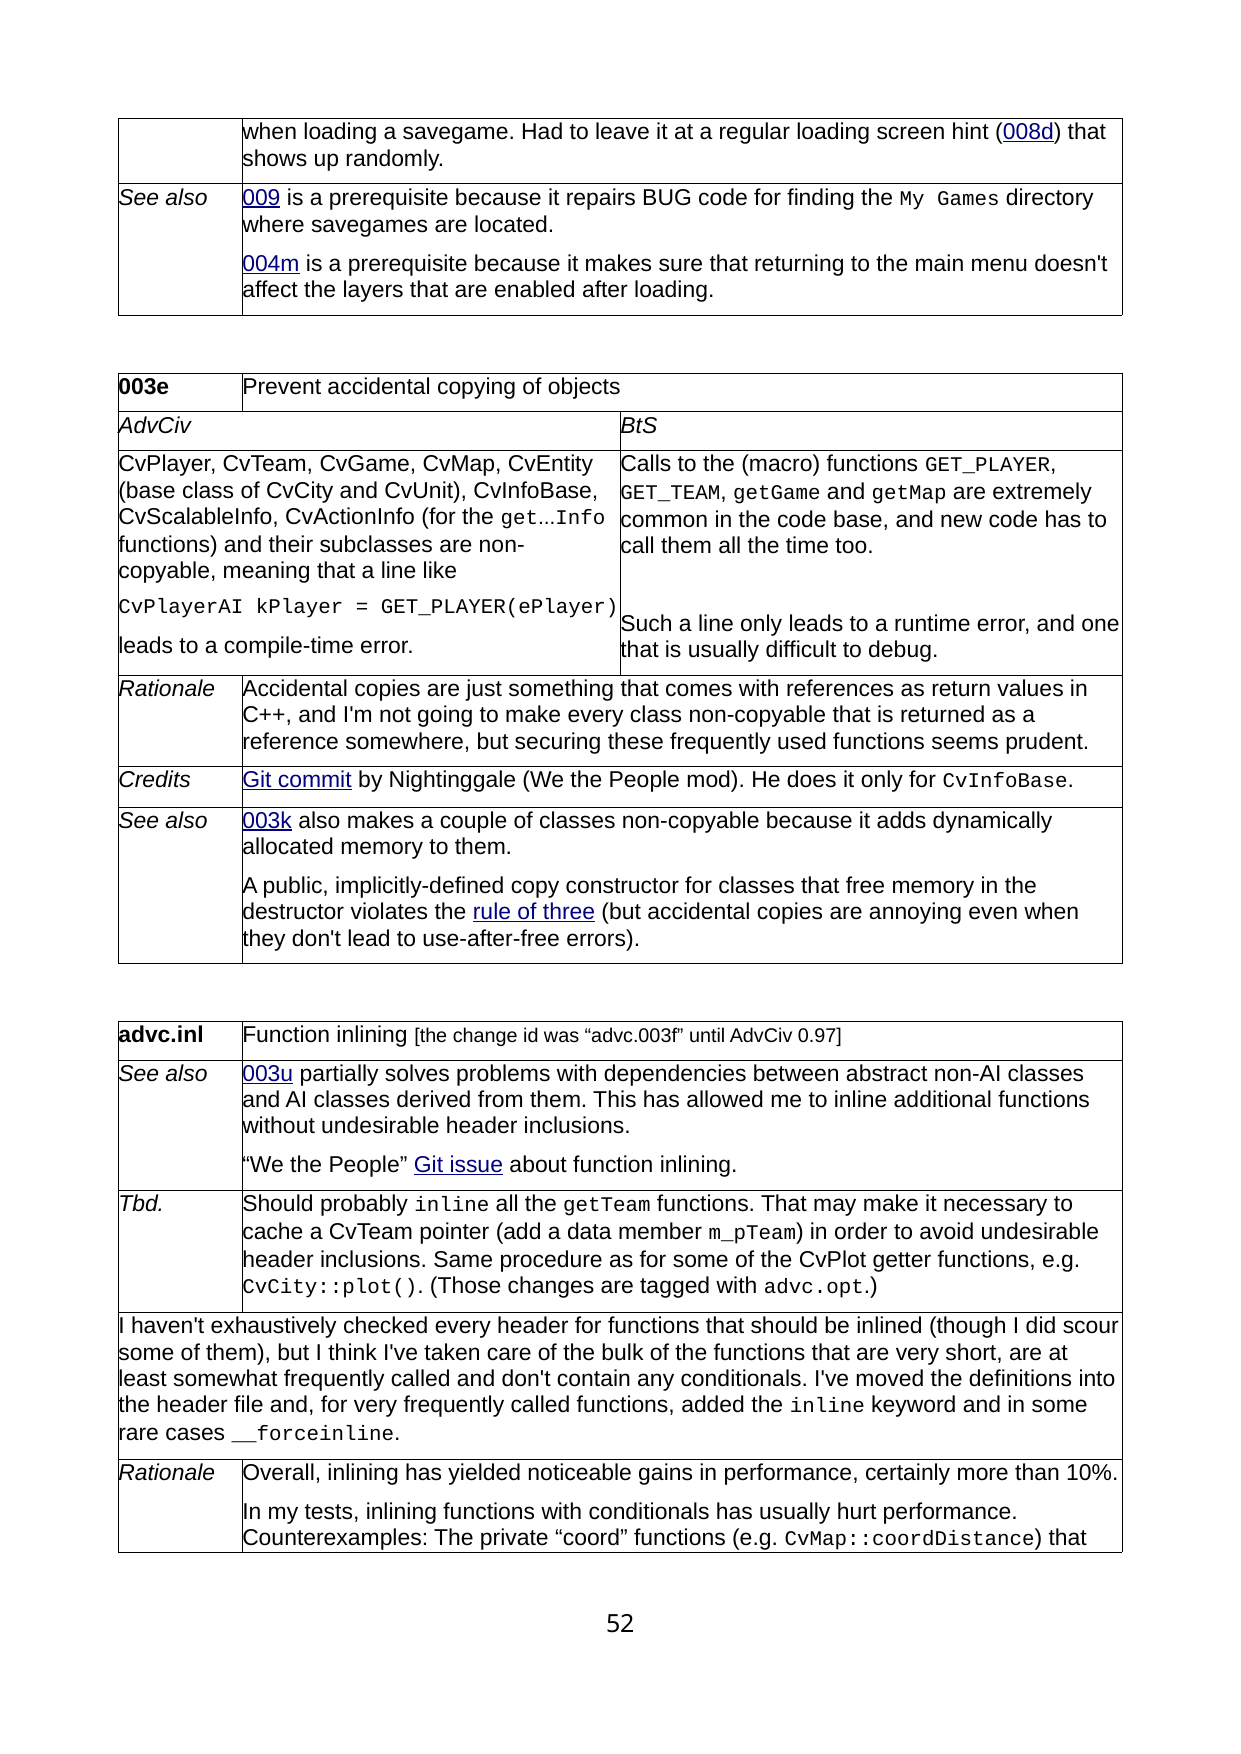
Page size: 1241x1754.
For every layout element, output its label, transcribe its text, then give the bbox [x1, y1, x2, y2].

table_header Function inlining [the change id was “advc.003f” until AdvCiv 0.97] [243, 1022, 1122, 1060]
table_cell Overall, inlining has yielded noticeable gains in performance, certainly more than 10%. In my tests, inlining functions with conditionals has usually hurt performance. Counterexamples: The private “coord” functions (e.g. CvMap::coordDistance) that [243, 1460, 1122, 1552]
table_cell BtS [621, 412, 1122, 450]
table_header 003e [119, 374, 242, 411]
table_cell AdvCiv [119, 412, 620, 450]
table_header Prevent accidental copying of objects [243, 374, 1122, 411]
table_cell [119, 119, 242, 183]
table_cell Rationale [119, 676, 242, 766]
table_cell when loading a savegame. Had to leave it at a regular loading screen hint (008d) that shows up randomly. [243, 119, 1122, 183]
table_cell See also [119, 808, 242, 963]
table_cell 003u partially solves problems with dependencies between abstract non-AI classes and AI classes derived from them. This has allowed me to inline additional functions without undesirable header inclusions. “We the People” Git issue about function inlining. [243, 1061, 1122, 1190]
table_cell See also [119, 184, 242, 315]
table_cell 009 is a prerequisite because it repairs BUG code for finding the My Games directory where savegames are located. 004m is a prerequisite because it makes sure that returning to the main menu doesn't affect the layers that are enabled after loading. [243, 184, 1122, 315]
table_cell Git commit by Nightinggale (We the People mod). He does it only for CvInfoBase. [243, 767, 1122, 807]
table_cell I haven't exhaustively checked every header for functions that should be inlined (though I did scour some of them), but I think I've taken care of the bulk of the functions that are very short, are at least somewhat frequently called and don't contain any conditionals. I've moved the definitions into the header file and, for very frequently called functions, added the inline keyword and in some rare cases __forceinline. [119, 1313, 1122, 1459]
table_header advc.inl [119, 1022, 242, 1060]
table_cell Tbd. [119, 1191, 242, 1312]
table_cell Rationale [119, 1460, 242, 1552]
table_cell Credits [119, 767, 242, 807]
table_cell See also [119, 1061, 242, 1190]
table_cell Calls to the (macro) functions GET_PLAYER, GET_TEAM, getGame and getMap are extremely common in the code base, and new code has to call them all the time too. Such a line only leads to a runtime error, and one that is usually difficult to debug. [621, 451, 1122, 675]
table_cell Accidental copies are just something that comes with references as return values in C++, and I'm not going to make every class non-copyable that is returned as a reference somewhere, but securing these frequently used functions seems prudent. [243, 676, 1122, 766]
table_cell 003k also makes a couple of classes non-copyable because it adds dynamically allocated memory to them. A public, implicitly-defined copy constructor for classes that free memory in the destructor violates the rule of three (but accidental copies are annoying even when they don't lead to use-after-free errors). [243, 808, 1122, 963]
table_cell CvPlayer, CvTeam, CvGame, CvMap, CvEntity (base class of CvCity and CvUnit), CvInfoBase, CvScalableInfo, CvActionInfo (for the get...Info functions) and their subclasses are non-copyable, meaning that a line like CvPlayerAI kPlayer = GET_PLAYER(ePlayer) leads to a compile-time error. [119, 451, 620, 675]
table_cell Should probably inline all the getTeam functions. That may make it necessary to cache a CvTeam pointer (add a data member m_pTeam) in order to avoid undesirable header inclusions. Same procedure as for some of the CvPlot getter functions, e.g. CvCity::plot(). (Those changes are tagged with advc.opt.) [243, 1191, 1122, 1312]
